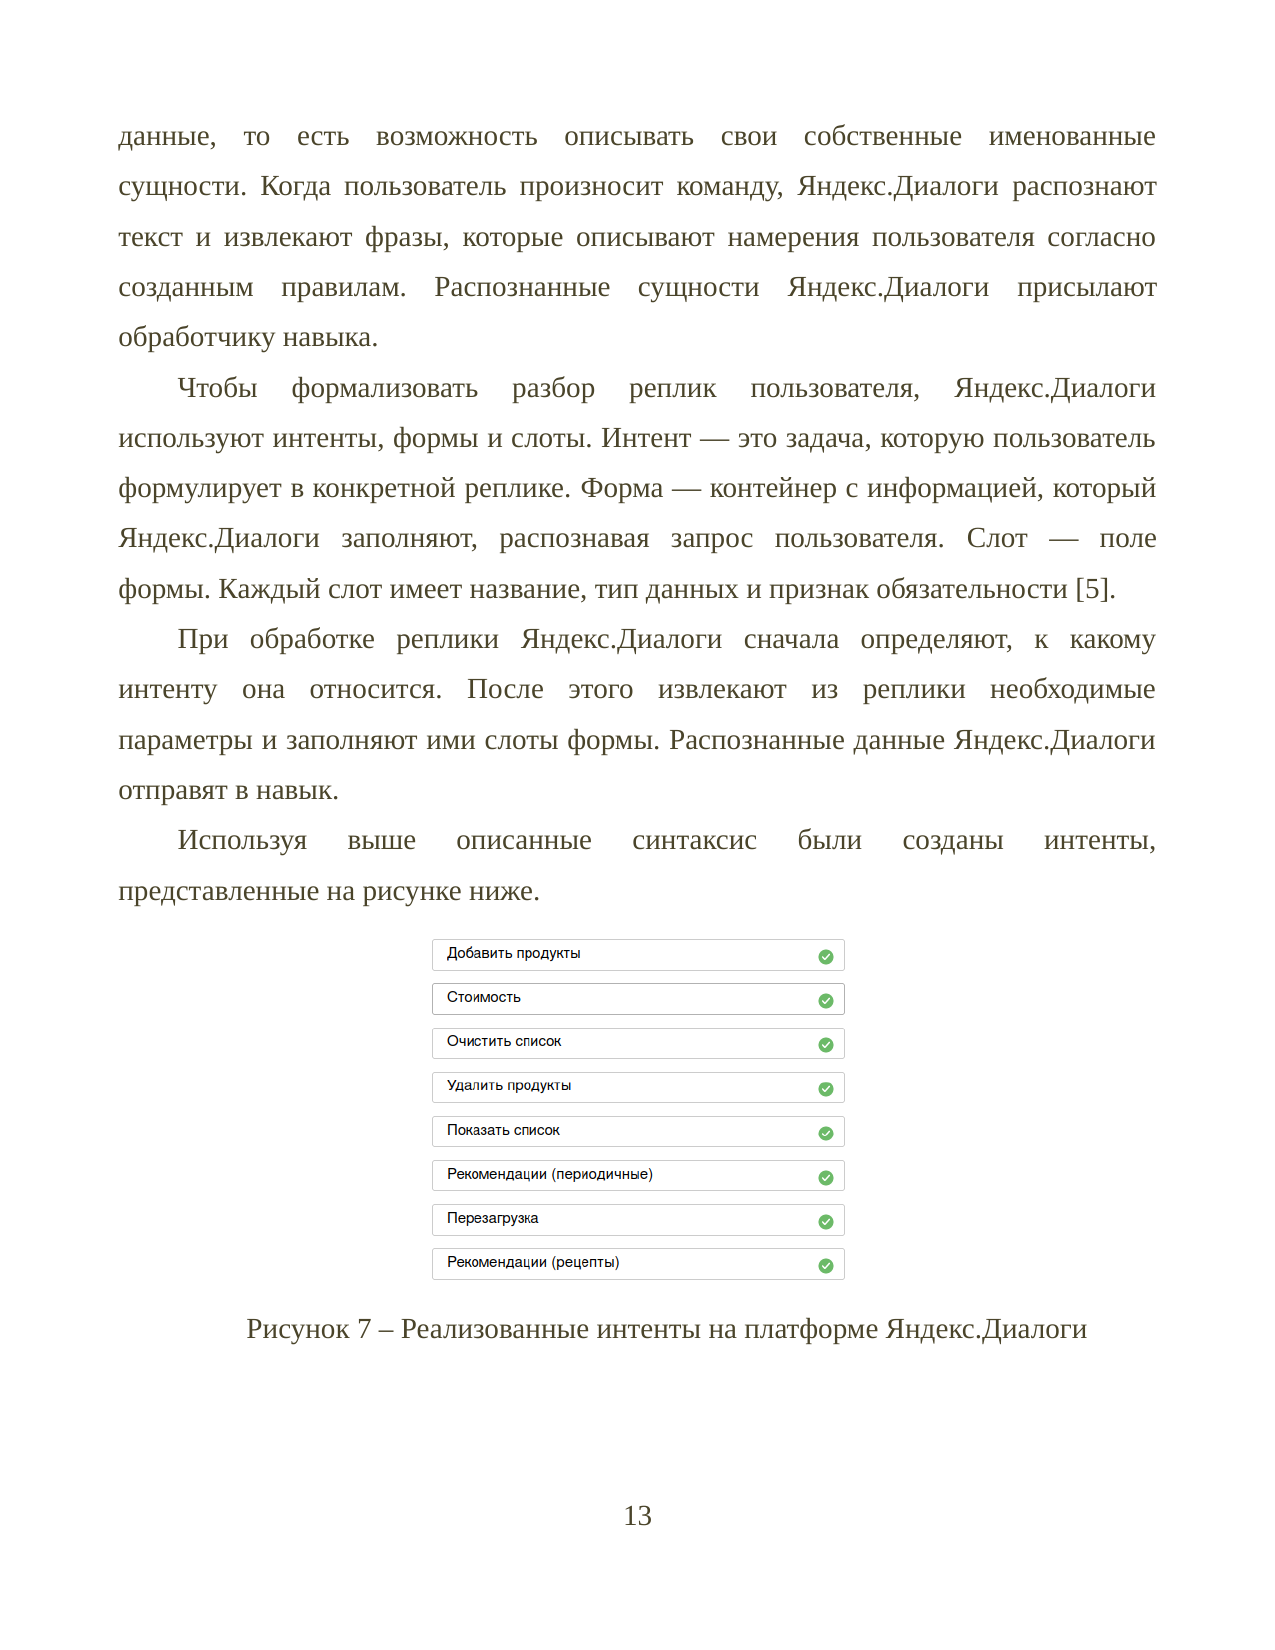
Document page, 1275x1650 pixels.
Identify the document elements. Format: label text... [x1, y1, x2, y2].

text данные, то есть возможность описывать свои собственные именованные сущности. Когда пользователь произносит команду, Яндекс.Диалоги распознают текст и извлекают фразы, которые описывают намерения пользователя согласно созданным правилам. Распознанные сущности Яндекс.Диалоги присылают обработчику навыка. [118, 118, 1157, 353]
text При обработке реплики Яндекс.Диалоги сначала определяют, к какому интенту она относится. После этого извлекают из реплики необходимые параметры и заполняют ими слоты формы. Распознанные данные Яндекс.Диалоги отправят в навык. [118, 621, 1157, 806]
text Рисунок 7 – Реализованные интенты на платформе Яндекс.Диалоги [118, 1295, 1157, 1345]
text Используя выше описанные синтаксис были созданы интенты, представленные на рисунке ниже. [118, 822, 1157, 906]
picture [420, 923, 855, 1295]
text Чтобы формализовать разбор реплик пользователя, Яндекс.Диалоги используют интенты, формы и слоты. Интент — это задача, которую пользователь формулирует в конкретной реплике. Форма — контейнер с информацией, который Яндекс.Диалоги заполняют, распознавая запрос пользователя. Слот — поле формы. Каждый слот имеет название, тип данных и признак обязательности [5]. [118, 370, 1157, 604]
